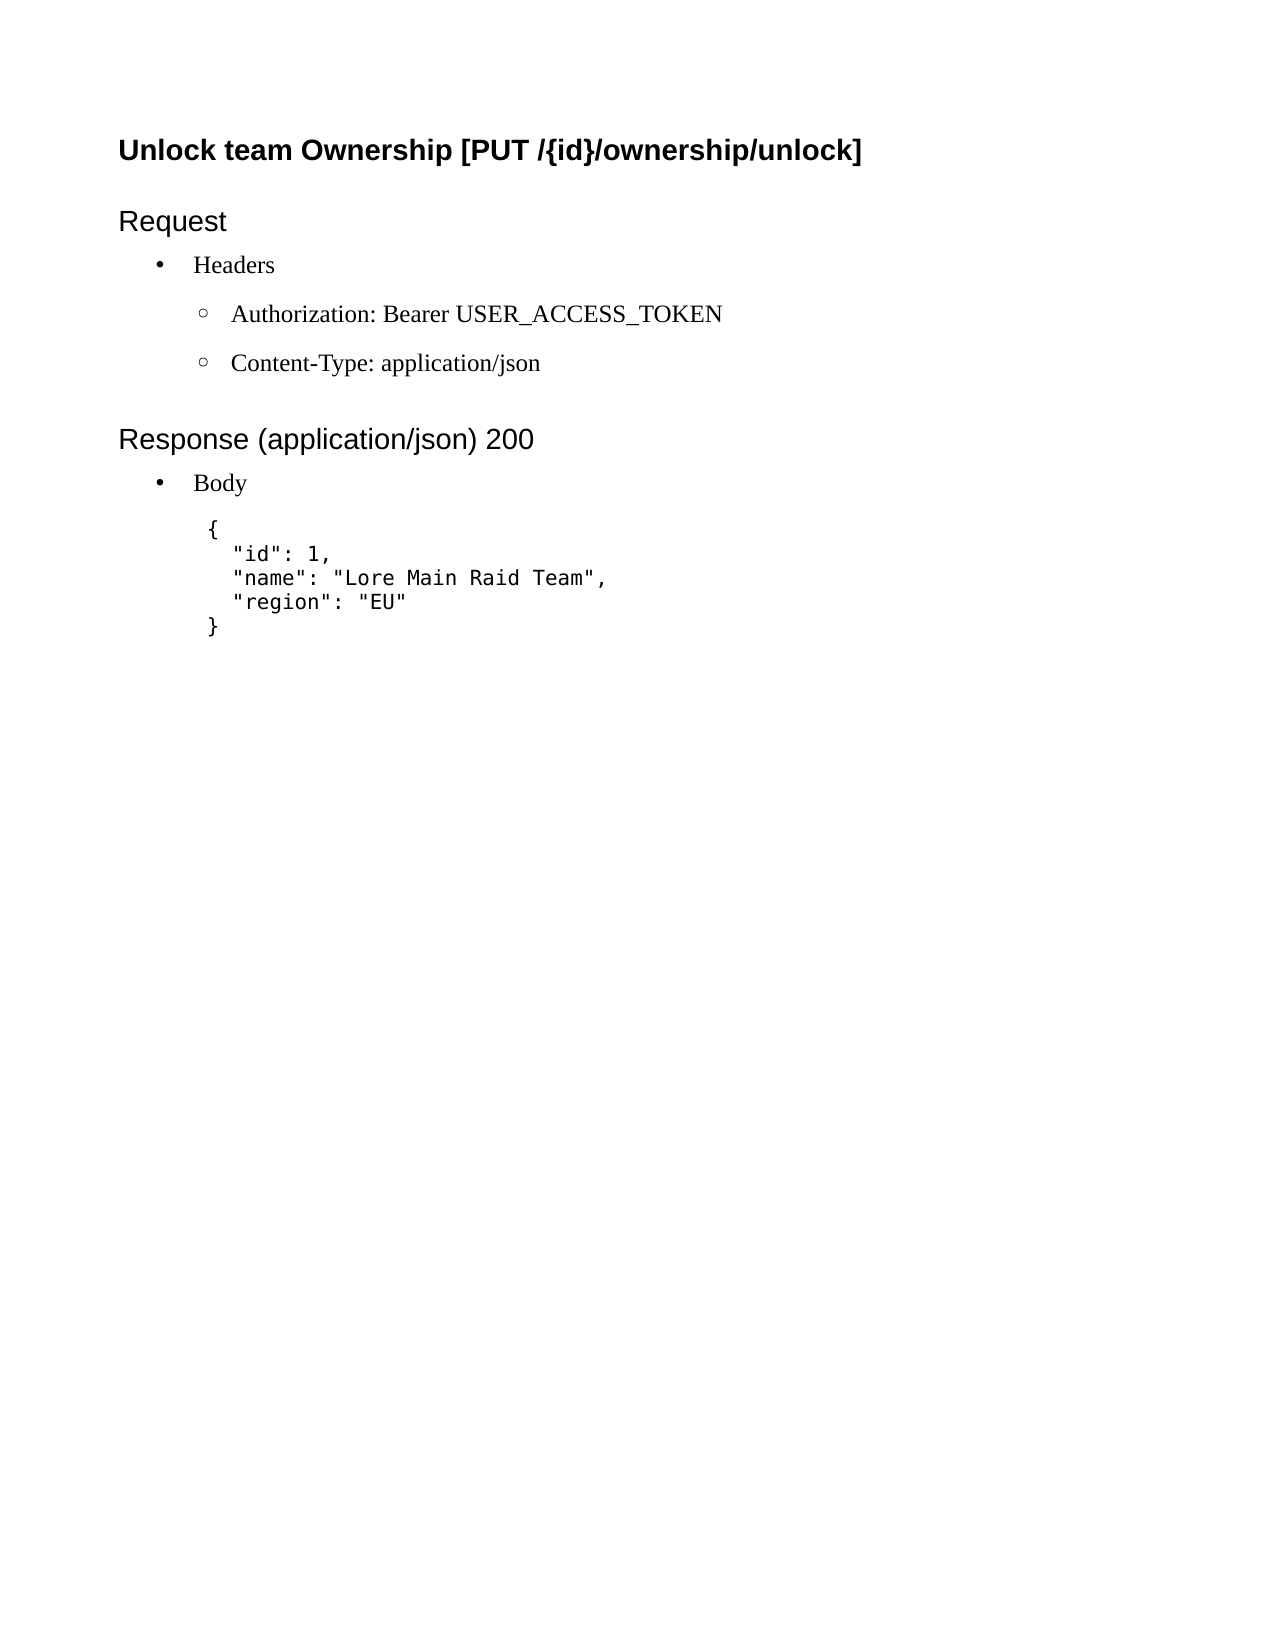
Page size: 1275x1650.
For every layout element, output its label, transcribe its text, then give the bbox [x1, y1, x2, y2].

list Authorization: Bearer USER_ACCESS_TOKEN [193, 299, 1157, 328]
subtitle Response (application/json) 200 [118, 422, 1157, 456]
subtitle Request [118, 204, 1157, 237]
list Body [156, 468, 1157, 497]
list Content-Type: application/json [193, 348, 1157, 377]
text "id": 1, [207, 542, 1157, 566]
text "name": "Lore Main Raid Team", [207, 566, 1157, 590]
text } [207, 614, 1157, 639]
text "region": "EU" [207, 590, 1157, 614]
subtitle Unlock team Ownership [PUT /{id}/ownership/unlock] [118, 133, 1157, 166]
list Headers [156, 250, 1157, 279]
text { [207, 517, 1157, 542]
